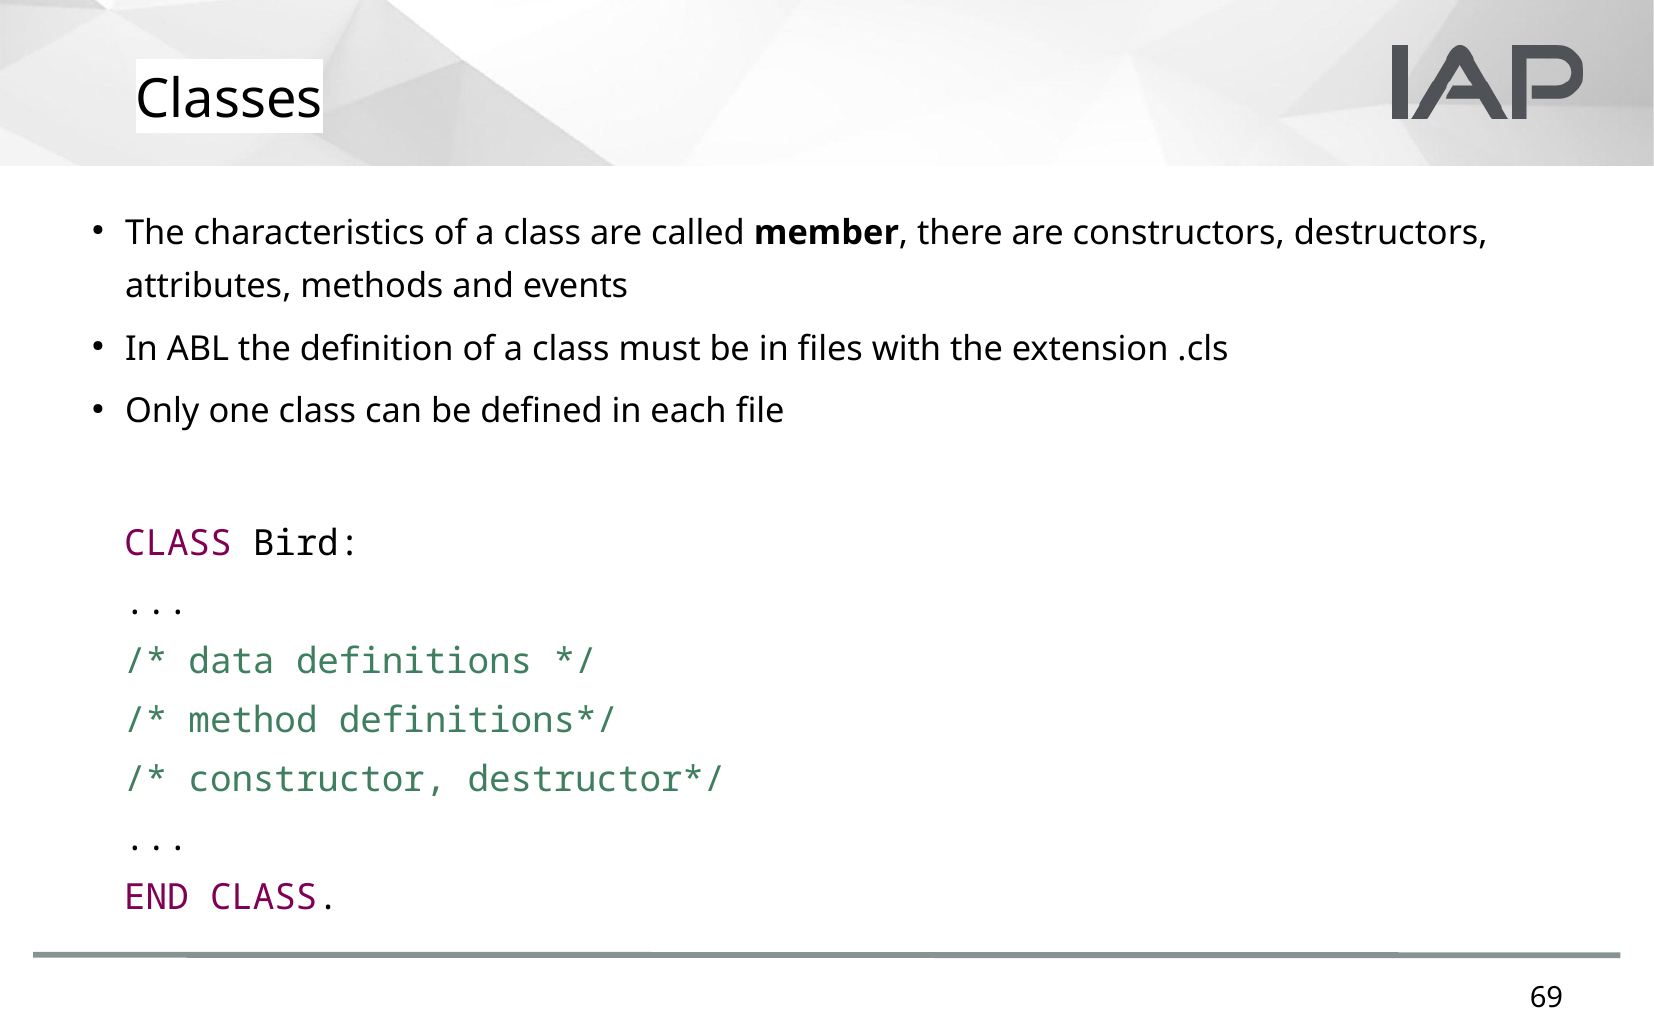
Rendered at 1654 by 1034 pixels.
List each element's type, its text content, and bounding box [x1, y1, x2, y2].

title Classes [135, 41, 1264, 152]
list The characteristics of a class are called member, there are constructors, destructors, attributes, methods and events In ABL the definition of a class must be in files with the extension .cls Only one class can be defined in each file [76, 200, 1589, 438]
picture [0, 0, 1654, 166]
list CLASS Bird: ... /* data definitions */ /* method definitions*/ /* constructor, destructor*/ ... END CLASS. [124, 516, 1613, 922]
